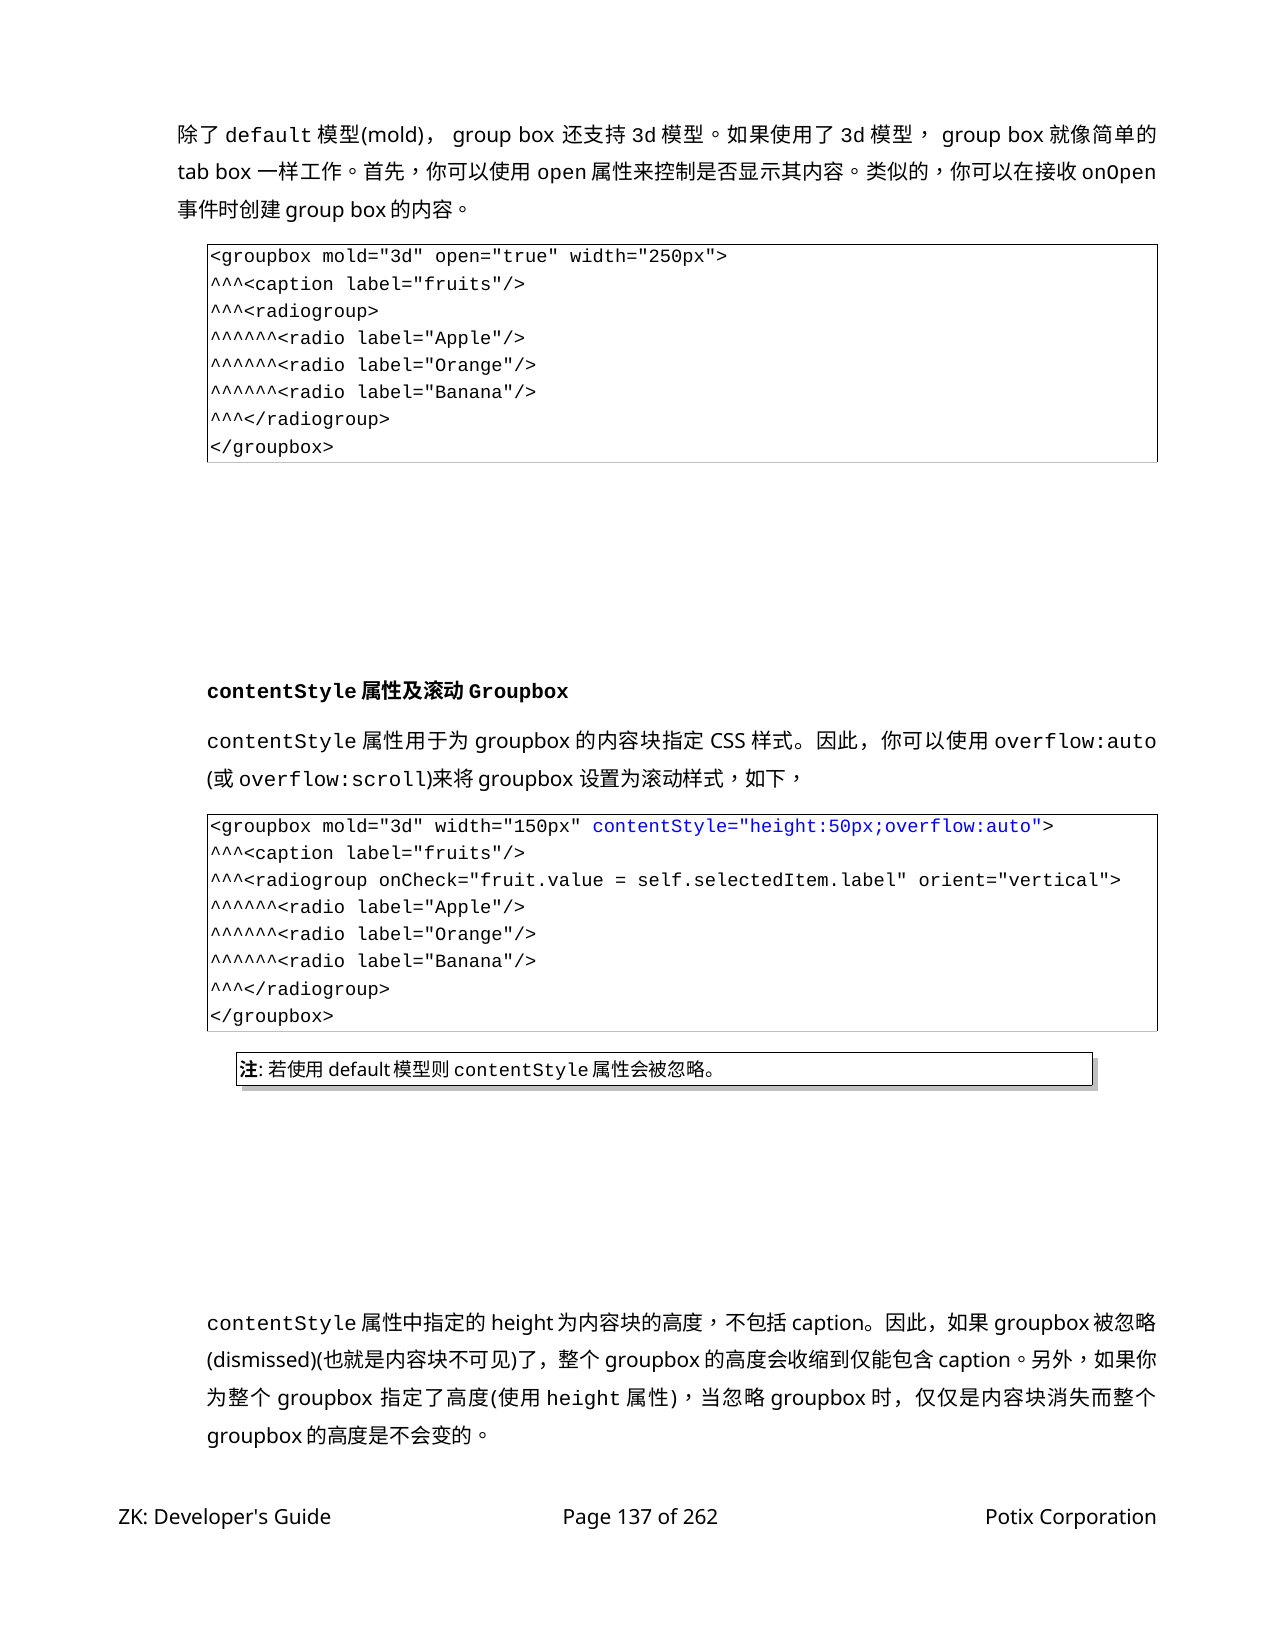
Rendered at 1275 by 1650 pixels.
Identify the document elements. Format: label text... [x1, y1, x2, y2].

text 注: 若使用default模型则contentStyle属性会被忽略。 [237, 1053, 1092, 1085]
text ^^^<radiogroup> [208, 298, 1157, 323]
text </groupbox> [208, 434, 1157, 462]
text ^^^^^^<radio label="Apple"/> [208, 326, 1157, 350]
text contentStyle属性用于为groupbox的内容块指定CSS样式。因此，你可以使用overflow:auto (或 overflow:scroll)来将groupbox 设置为滚动样式，如下， [207, 725, 1157, 793]
text ^^^^^^<radio label="Apple"/> [208, 895, 1157, 919]
text contentStyle属性中指定的height为内容块的高度，不包括caption。因此，如果groupbox被忽略(dismissed)(也就是内容块不可见)了，整个groupbox的高度会收缩到仅能包含caption。另外，如果你为整个groupbox 指定了高度(使用height属性)，当忽略groupbox时，仅仅是内容块消失而整个groupbox的高度是不会变的。 [207, 1306, 1157, 1449]
text <groupbox mold="3d" open="true" width="250px"> [208, 245, 1157, 268]
text ^^^^^^<radio label="Orange"/> [208, 353, 1157, 377]
text <groupbox mold="3d" width="150px" contentStyle="height:50px;overflow:auto"> [208, 815, 1157, 838]
text ^^^^^^<radio label="Orange"/> [208, 922, 1157, 946]
text 除了default模型(mold)， group box 还支持3d模型。如果使用了3d模型， group box就像简单的tab box 一样工作。首先，你可以使用open属性来控制是否显示其内容。类似的，你可以在接收onOpen事件时创建group box的内容。 [177, 118, 1157, 223]
text ^^^^^^<radio label="Banana"/> [208, 949, 1157, 974]
text ^^^<caption label="fruits"/> [208, 841, 1157, 865]
text ^^^<caption label="fruits"/> [208, 271, 1157, 296]
subtitle contentStyle属性及滚动Groupbox [207, 674, 1157, 704]
text ^^^</radiogroup> [208, 407, 1157, 432]
text ^^^^^^<radio label="Banana"/> [208, 380, 1157, 404]
text </groupbox> [208, 1004, 1157, 1031]
text ^^^</radiogroup> [208, 977, 1157, 1001]
text ^^^<radiogroup onCheck="fruit.value = self.selectedItem.label" orient="vertical"> [208, 868, 1157, 892]
